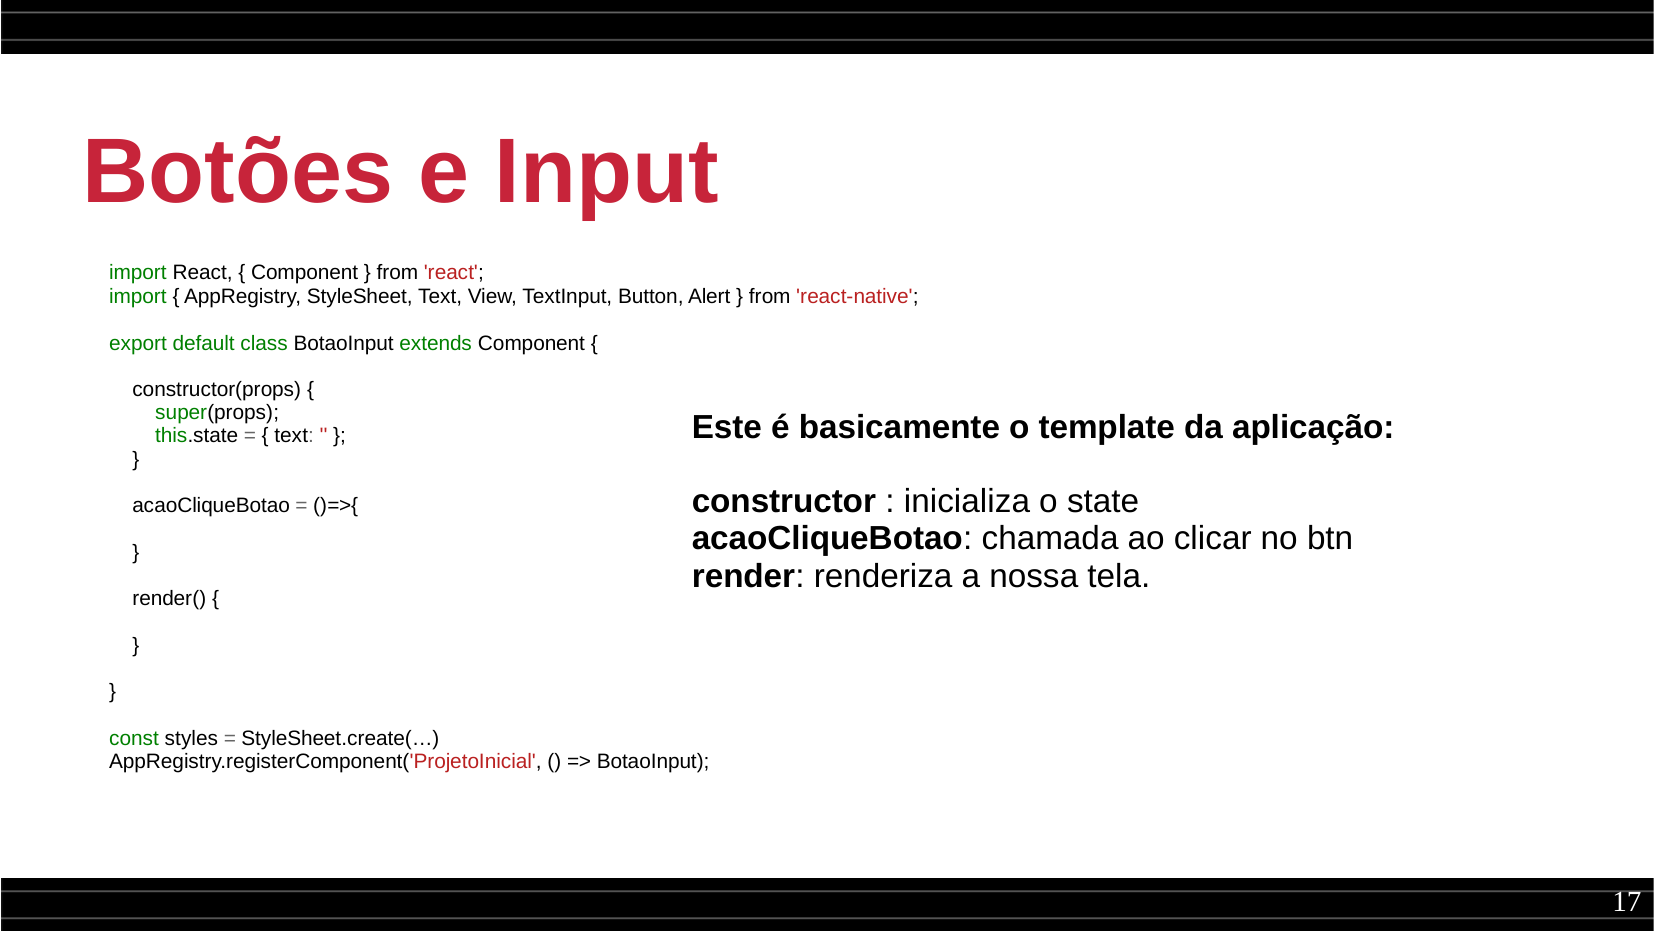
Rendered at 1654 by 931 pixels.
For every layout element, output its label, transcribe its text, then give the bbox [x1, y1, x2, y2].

picture [1, 878, 1654, 931]
text_box import React, { Component } from 'react'; import { AppRegistry, StyleSheet, Text, View, TextInput, Button, Alert } from 'react-native'; export default class BotaoInput extends Component { constructor(props) { super(props); this.state = { text: '' }; } acaoCliqueBotao = ()=>{ } render() { } } const styles = StyleSheet.create(…) AppRegistry.registerComponent('ProjetoInicial', () => BotaoInput); [94, 253, 969, 781]
picture [1, 0, 1654, 54]
title Botões e Input [82, 92, 1571, 249]
text_box Este é basicamente o template da aplicação: constructor : inicializa o state acaoCliqueBotao: chamada ao clicar no btn render: renderiza a nossa tela. [677, 401, 1411, 602]
